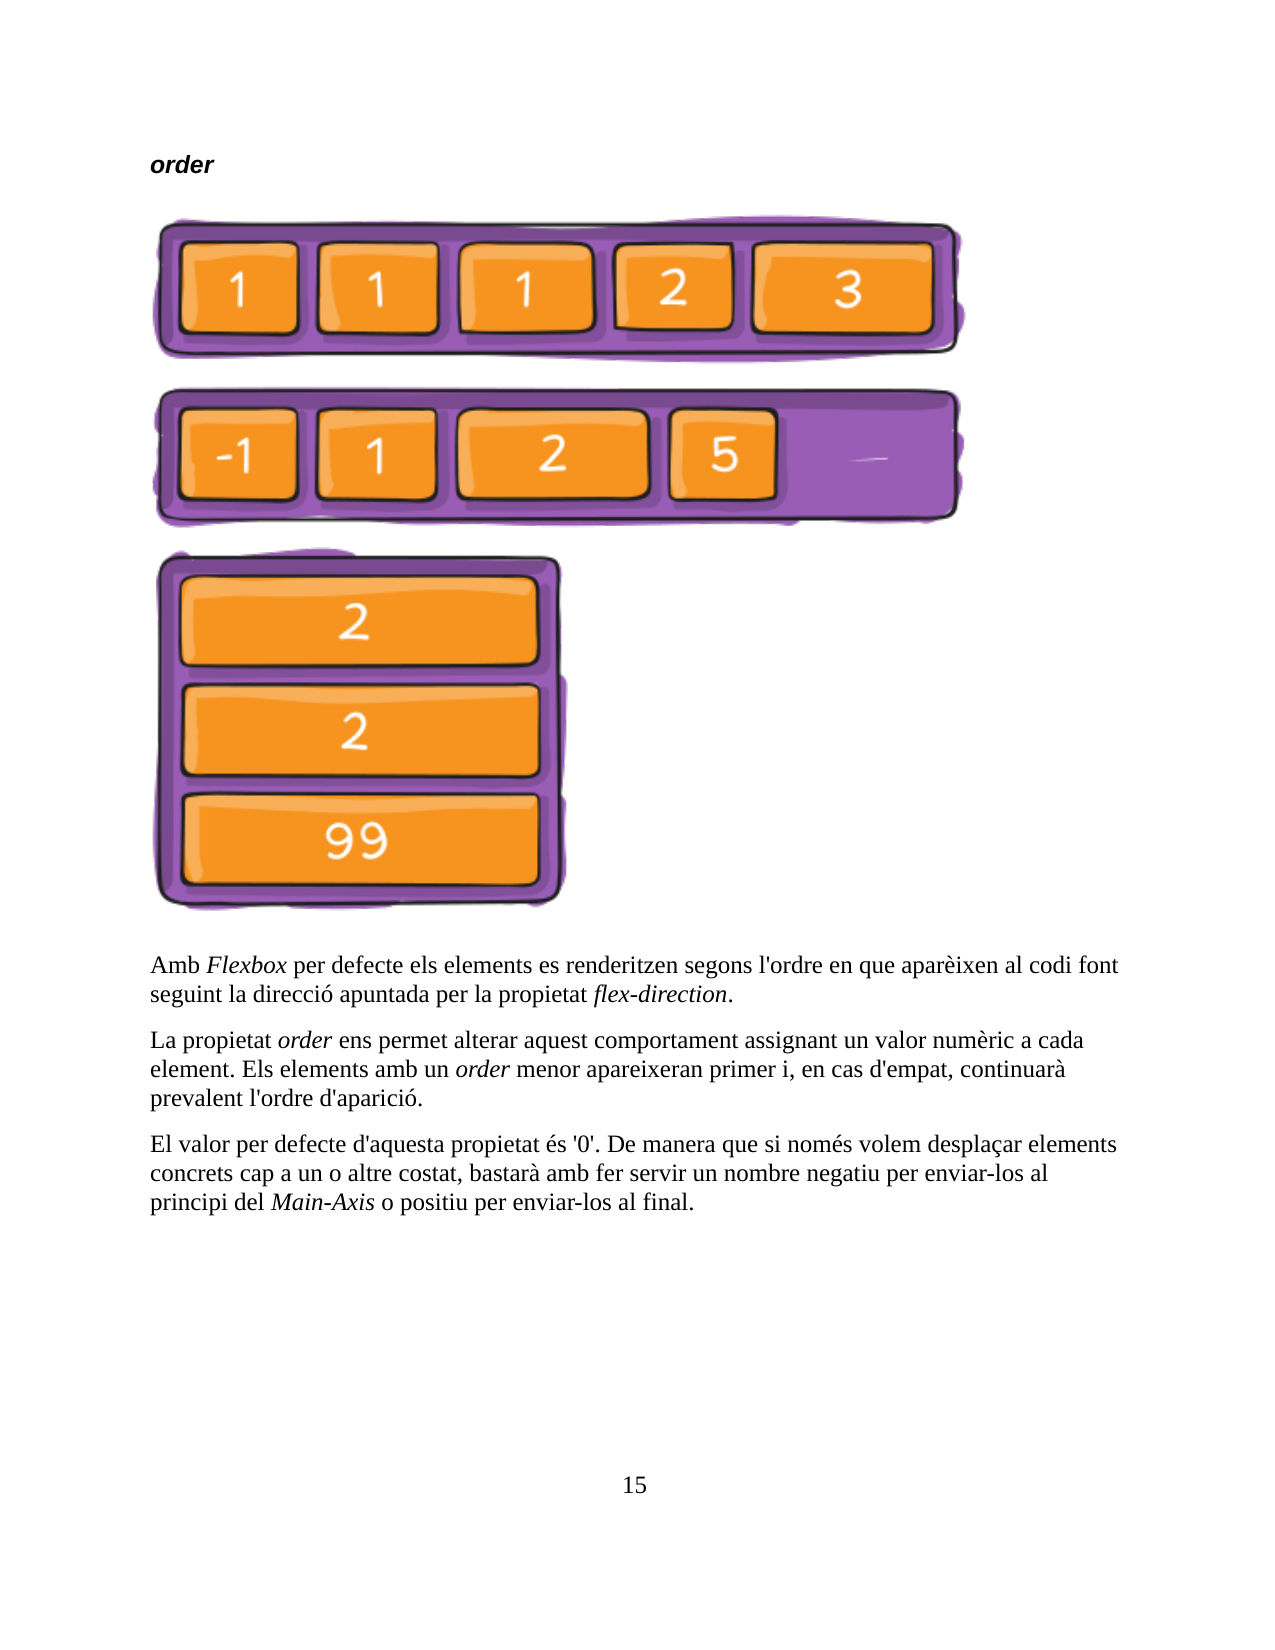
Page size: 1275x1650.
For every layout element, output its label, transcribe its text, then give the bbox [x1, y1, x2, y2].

text La propietat order ens permet alterar aquest comportament assignant un valor numèric a cada element. Els elements amb un order menor apareixeran primer i, en cas d'empat, continuarà prevalent l'ordre d'aparició. [150, 1025, 1125, 1112]
picture [150, 191, 976, 941]
text El valor per defecte d'aquesta propietat és '0'. De manera que si només volem desplaçar elements concrets cap a un o altre costat, bastarà amb fer servir un nombre negatiu per enviar-los al principi del Main-Axis o positiu per enviar-los al final. [150, 1129, 1125, 1216]
text Amb Flexbox per defecte els elements es renderitzen segons l'ordre en que aparèixen al codi font seguint la direcció apuntada per la propietat flex-direction. [150, 950, 1125, 1007]
subtitle order [150, 150, 1125, 178]
